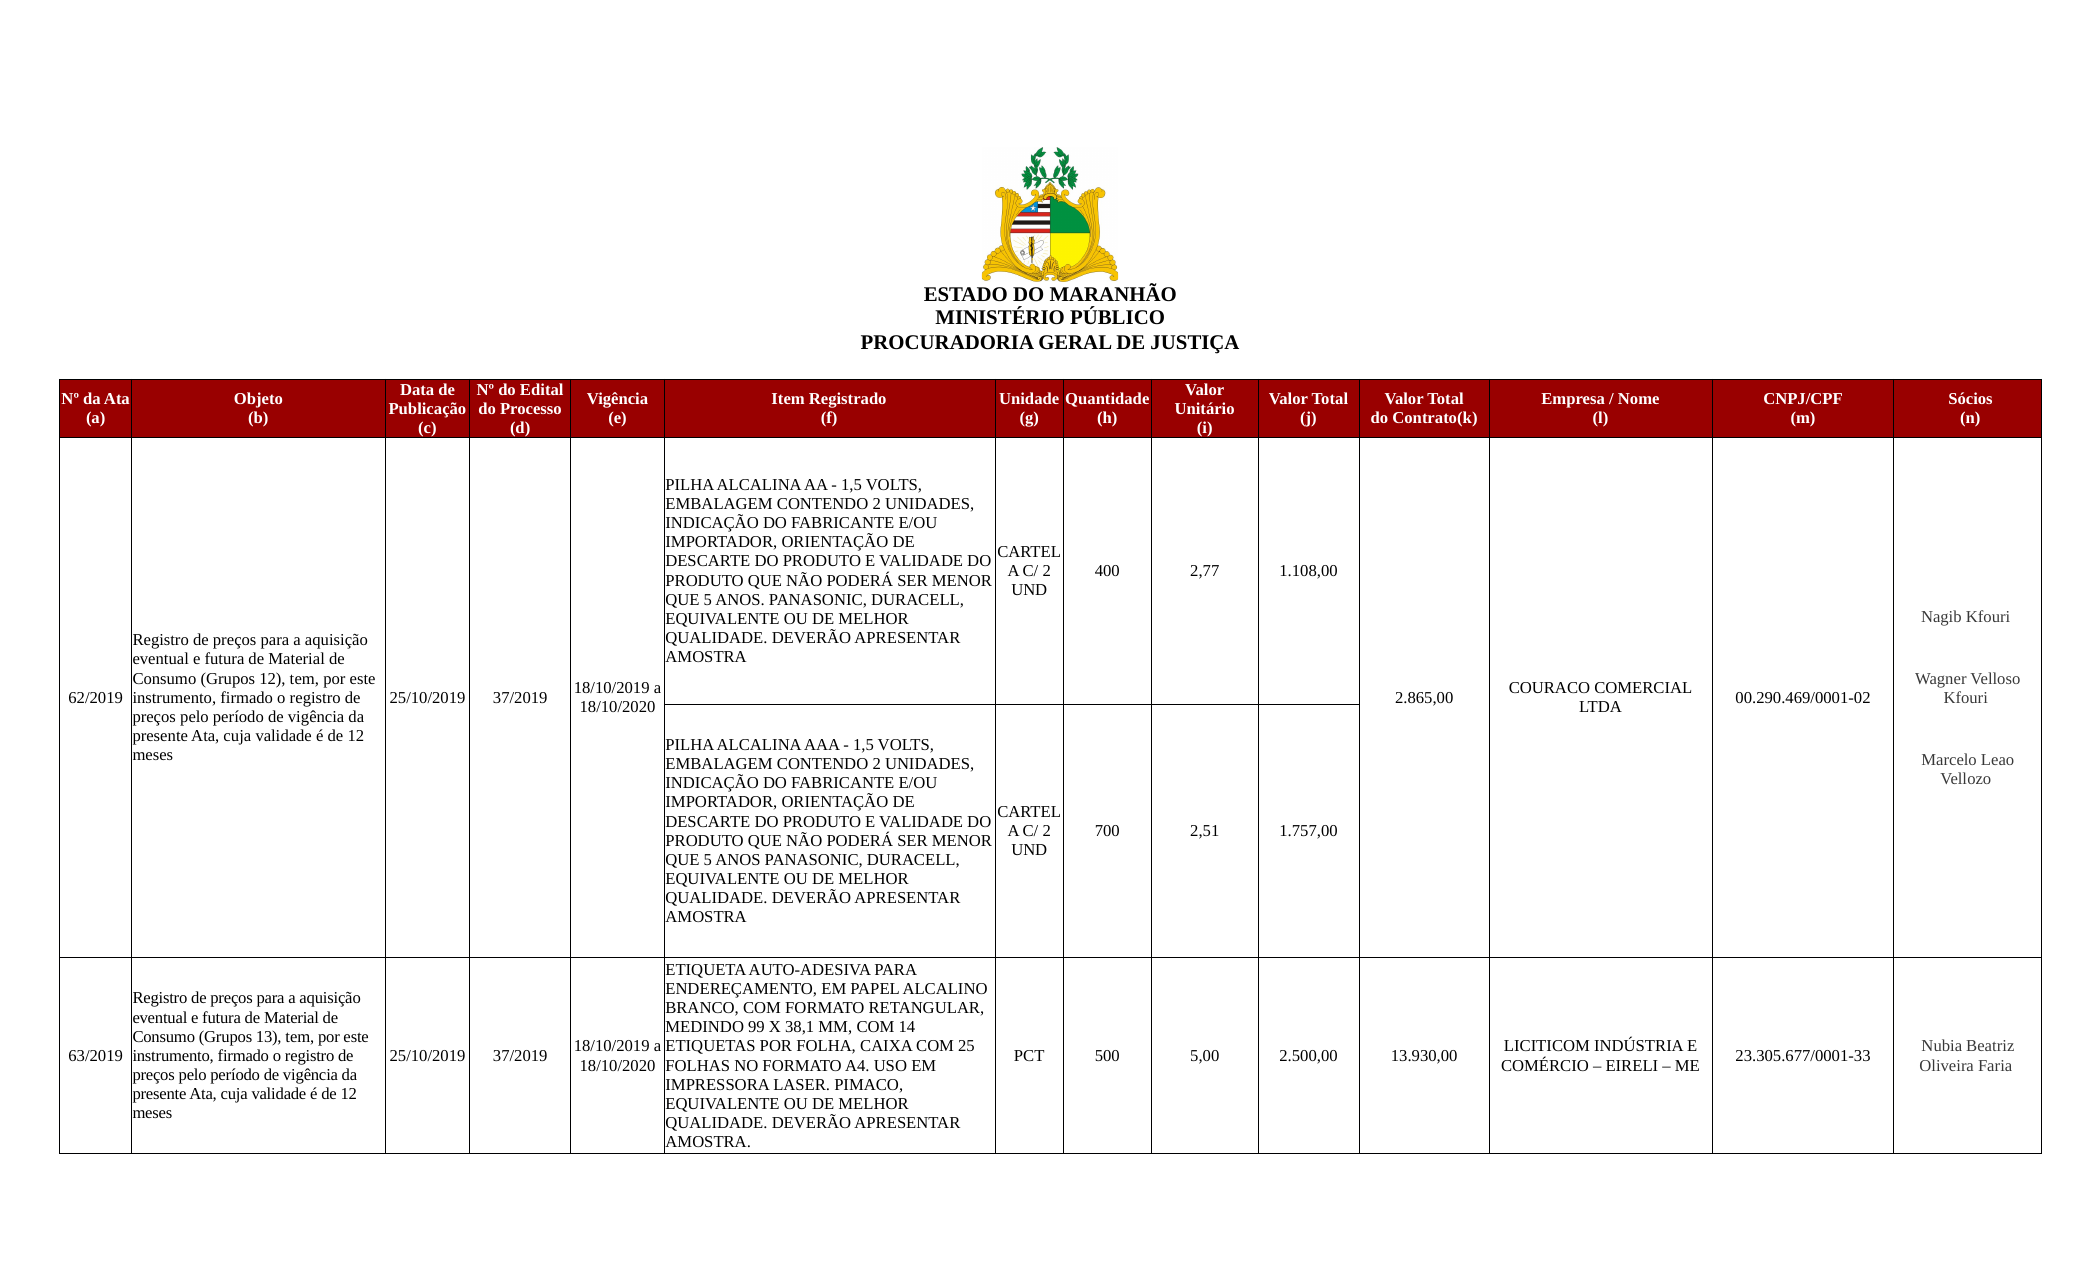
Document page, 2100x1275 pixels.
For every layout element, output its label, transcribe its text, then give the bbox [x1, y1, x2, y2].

table_cell 1.757,00 [1259, 705, 1359, 957]
table_cell CARTELA C/ 2 UND [996, 438, 1063, 703]
table_header Data de Publicação (c) [386, 380, 469, 437]
table_cell 2.500,00 [1259, 958, 1359, 1153]
table_header Valor Unitário (i) [1152, 380, 1258, 437]
table_cell CARTELA C/ 2 UND [996, 705, 1063, 957]
table_cell 2,77 [1152, 438, 1258, 703]
table_cell 37/2019 [470, 438, 570, 957]
table_cell PILHA ALCALINA AAA - 1,5 VOLTS, EMBALAGEM CONTENDO 2 UNIDADES, INDICAÇÃO DO FABRICANTE E/OU IMPORTADOR, ORIENTAÇÃO DE DESCARTE DO PRODUTO E VALIDADE DO PRODUTO QUE NÃO PODERÁ SER MENOR QUE 5 ANOS PANASONIC, DURACELL, EQUIVALENTE OU DE MELHOR QUALIDADE. DEVERÃO APRESENTAR AMOSTRA [665, 705, 995, 957]
table_header Vigência (e) [571, 380, 664, 437]
table_cell 18/10/2019 a 18/10/2020 [571, 438, 664, 957]
table_cell 25/10/2019 [386, 438, 469, 957]
table_header Objeto (b) [132, 380, 385, 437]
table_cell Registro de preços para a aquisição eventual e futura de Material de Consumo (Grupos 13), tem, por este instrumento, firmado o registro de preços pelo período de vigência da presente Ata, cuja validade é de 12 meses [132, 958, 385, 1153]
table_header Valor Total do Contrato(k) [1360, 380, 1489, 437]
table_header Valor Total (j) [1259, 380, 1359, 437]
table_header Nº da Ata (a) [60, 380, 131, 437]
table_cell 18/10/2019 a 18/10/2020 [571, 958, 664, 1153]
table_cell Nubia Beatriz Oliveira Faria [1894, 958, 2041, 1153]
table_cell 62/2019 [60, 438, 131, 957]
table_header CNPJ/CPF (m) [1713, 380, 1893, 437]
table_cell LICITICOM INDÚSTRIA E COMÉRCIO – EIRELI – ME [1490, 958, 1712, 1153]
table_header Sócios (n) [1894, 380, 2041, 437]
table_cell 23.305.677/0001-33 [1713, 958, 1893, 1153]
table_cell 400 [1064, 438, 1151, 703]
table_cell ETIQUETA AUTO-ADESIVA PARA ENDEREÇAMENTO, EM PAPEL ALCALINO BRANCO, COM FORMATO RETANGULAR, MEDINDO 99 X 38,1 MM, COM 14 ETIQUETAS POR FOLHA, CAIXA COM 25 FOLHAS NO FORMATO A4. USO EM IMPRESSORA LASER. PIMACO, EQUIVALENTE OU DE MELHOR QUALIDADE. DEVERÃO APRESENTAR AMOSTRA. [665, 958, 995, 1153]
table_cell 00.290.469/0001-02 [1713, 438, 1893, 957]
table_cell COURACO COMERCIAL LTDA [1490, 438, 1712, 957]
table_cell 13.930,00 [1360, 958, 1489, 1153]
table_cell 37/2019 [470, 958, 570, 1153]
table_cell PCT [996, 958, 1063, 1153]
table_cell 2.865,00 [1360, 438, 1489, 957]
table_header Quantidade (h) [1064, 380, 1151, 437]
table_cell 25/10/2019 [386, 958, 469, 1153]
table_cell 500 [1064, 958, 1151, 1153]
table_cell 5,00 [1152, 958, 1258, 1153]
table_header Nº do Edital do Processo (d) [470, 380, 570, 437]
table_cell 1.108,00 [1259, 438, 1359, 703]
table_cell 63/2019 [60, 958, 131, 1153]
picture [981, 147, 1119, 282]
table_cell 700 [1064, 705, 1151, 957]
table_cell 2,51 [1152, 705, 1258, 957]
table_header Empresa / Nome (l) [1490, 380, 1712, 437]
table_cell Registro de preços para a aquisição eventual e futura de Material de Consumo (Grupos 12), tem, por este instrumento, firmado o registro de preços pelo período de vigência da presente Ata, cuja validade é de 12 meses [132, 438, 385, 957]
table_cell PILHA ALCALINA AA - 1,5 VOLTS, EMBALAGEM CONTENDO 2 UNIDADES, INDICAÇÃO DO FABRICANTE E/OU IMPORTADOR, ORIENTAÇÃO DE DESCARTE DO PRODUTO E VALIDADE DO PRODUTO QUE NÃO PODERÁ SER MENOR QUE 5 ANOS. PANASONIC, DURACELL, EQUIVALENTE OU DE MELHOR QUALIDADE. DEVERÃO APRESENTAR AMOSTRA [665, 438, 995, 703]
table_header Unidade (g) [996, 380, 1063, 437]
table_header Item Registrado (f) [665, 380, 995, 437]
table_cell Nagib Kfouri Wagner Velloso Kfouri Marcelo Leao Vellozo [1894, 438, 2041, 957]
